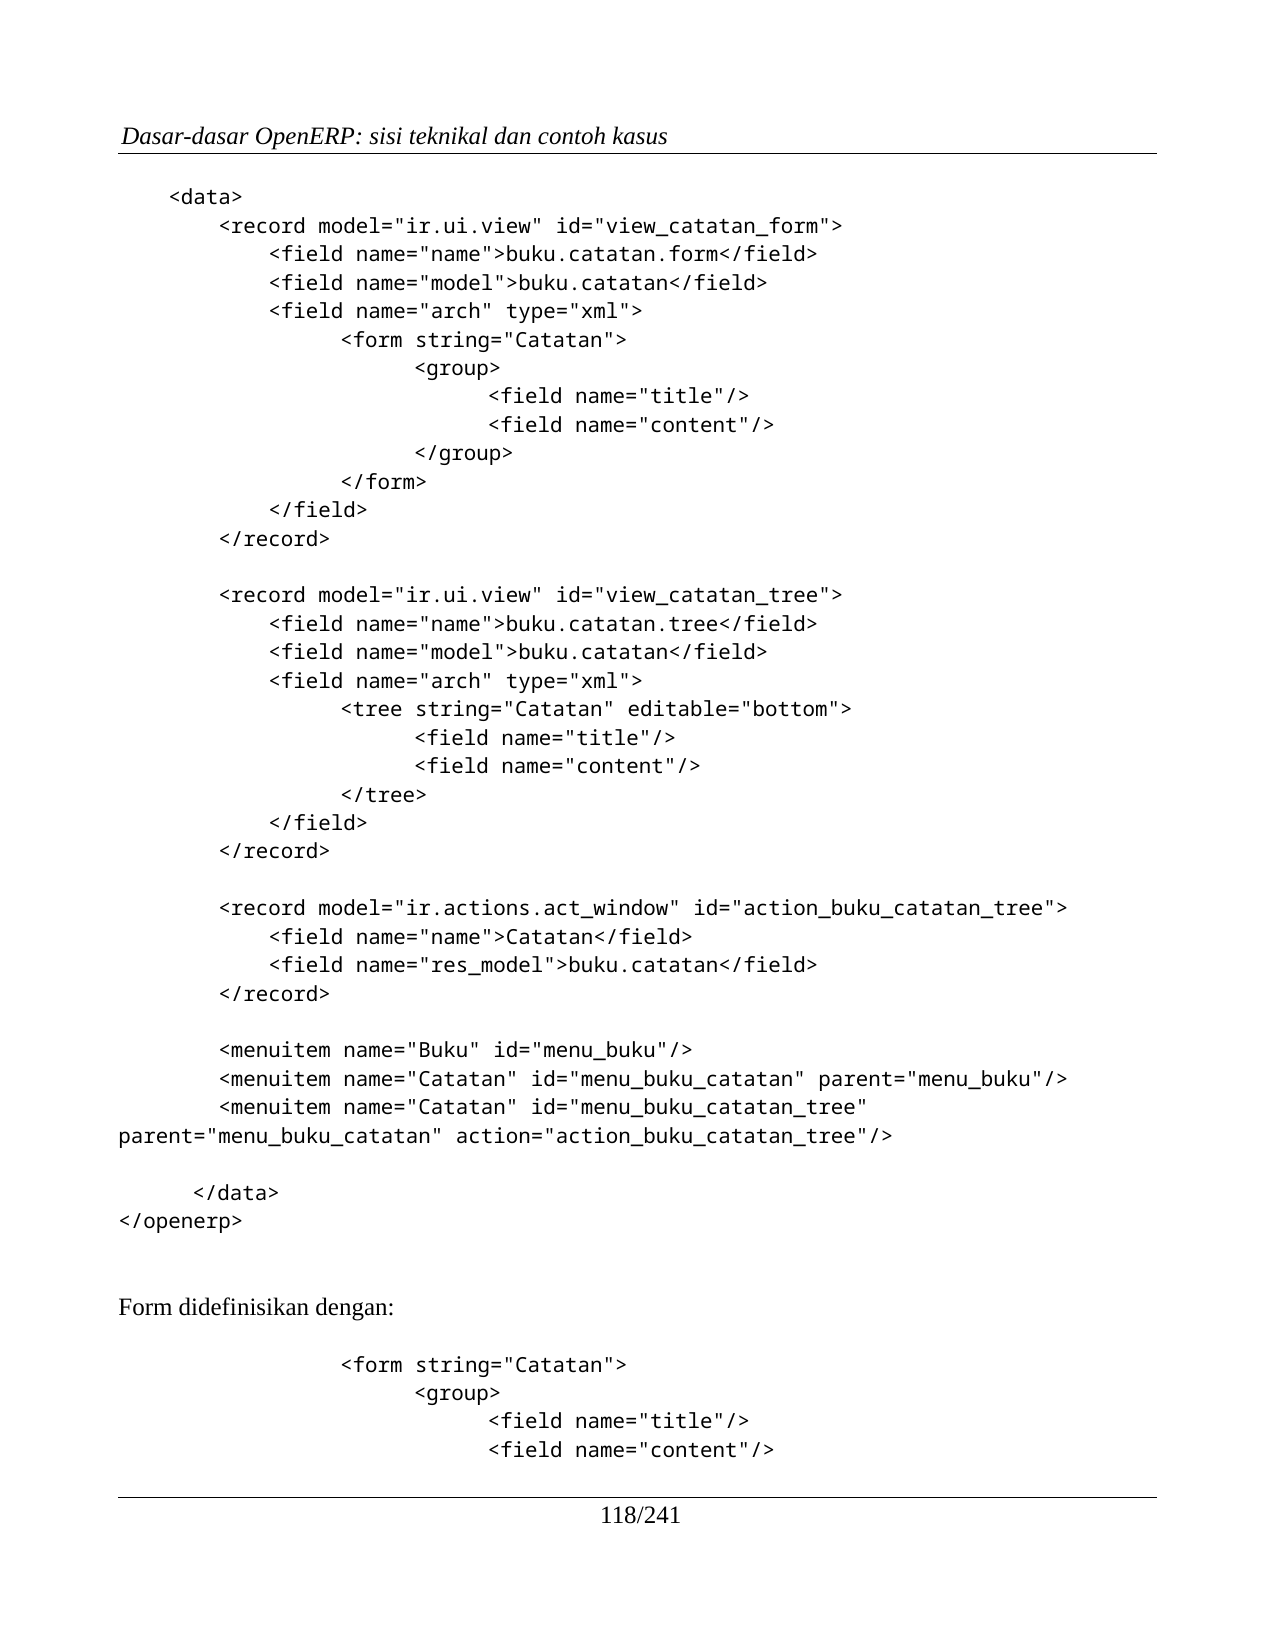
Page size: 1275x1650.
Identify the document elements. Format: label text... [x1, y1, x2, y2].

text <field name="model">buku.catatan</field> [118, 637, 1157, 666]
text <field name="name">buku.catatan.tree</field> [118, 609, 1157, 637]
text </record> [118, 837, 1157, 865]
text <field name="content"/> [118, 1435, 1157, 1463]
text </record> [118, 524, 1157, 552]
text <field name="title"/> [118, 1407, 1157, 1435]
text </openerp> [118, 1206, 1157, 1235]
text <field name="name">buku.catatan.form</field> [118, 239, 1157, 268]
text <field name="model">buku.catatan</field> [118, 268, 1157, 296]
text <menuitem name="Buku" id="menu_buku"/> [118, 1036, 1157, 1064]
text <record model="ir.ui.view" id="view_catatan_form"> [118, 211, 1157, 239]
text <field name="title"/> [118, 723, 1157, 751]
text </tree> [118, 780, 1157, 808]
text <form string="Catatan"> [118, 1350, 1157, 1378]
text <menuitem name="Catatan" id="menu_buku_catatan_tree" parent="menu_buku_catatan" action="action_buku_catatan_tree"/> [118, 1092, 1157, 1149]
text <menuitem name="Catatan" id="menu_buku_catatan" parent="menu_buku"/> [118, 1064, 1157, 1092]
text </form> [118, 467, 1157, 495]
text <group> [118, 353, 1157, 382]
text <field name="content"/> [118, 751, 1157, 780]
text <field name="name">Catatan</field> [118, 922, 1157, 950]
text <field name="arch" type="xml"> [118, 666, 1157, 694]
text <record model="ir.actions.act_window" id="action_buku_catatan_tree"> [118, 893, 1157, 922]
text <data> [118, 182, 1157, 211]
text <field name="title"/> [118, 382, 1157, 410]
text </record> [118, 979, 1157, 1007]
text <tree string="Catatan" editable="bottom"> [118, 694, 1157, 723]
text <field name="content"/> [118, 410, 1157, 438]
text </field> [118, 495, 1157, 524]
text </data> [118, 1178, 1157, 1206]
text </field> [118, 808, 1157, 837]
text <field name="res_model">buku.catatan</field> [118, 950, 1157, 979]
text </group> [118, 438, 1157, 467]
text Form didefinisikan dengan: [118, 1292, 1157, 1321]
text <field name="arch" type="xml"> [118, 296, 1157, 325]
text <record model="ir.ui.view" id="view_catatan_tree"> [118, 581, 1157, 609]
text <group> [118, 1378, 1157, 1407]
text <form string="Catatan"> [118, 325, 1157, 353]
